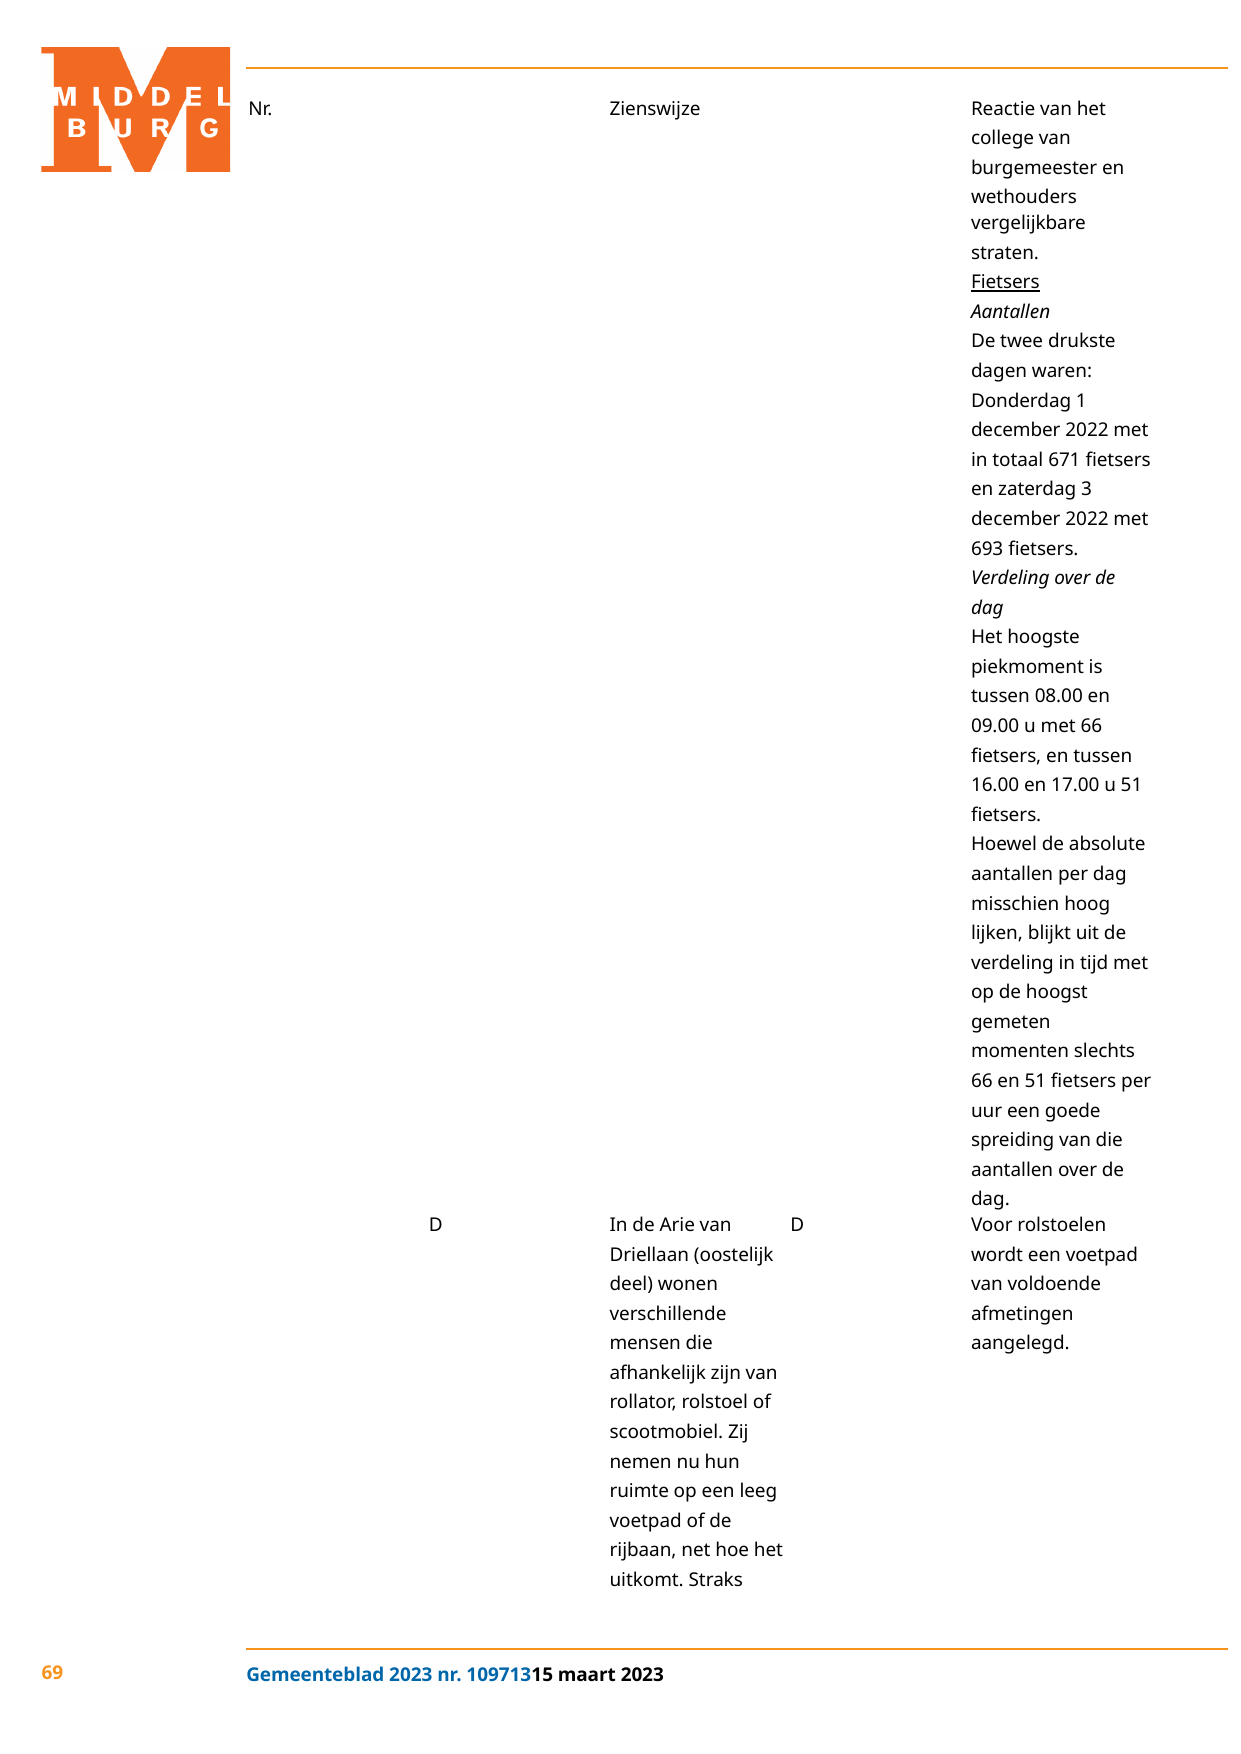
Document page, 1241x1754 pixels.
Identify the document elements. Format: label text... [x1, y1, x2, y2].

table_cell D [790, 1211, 971, 1592]
table_header Zienswijze [609, 95, 790, 209]
table_cell [248, 209, 429, 1211]
table_cell [609, 209, 790, 1211]
table_cell D [429, 1211, 609, 1592]
table_header [429, 95, 609, 209]
table_cell [248, 1211, 429, 1592]
table_cell [429, 209, 609, 1211]
table_cell [790, 209, 971, 1211]
table_cell Voor rolstoelen wordt een voetpad van voldoende afmetingen aangelegd. [971, 1211, 1152, 1592]
table_cell vergelijkbare straten. Fietsers Aantallen De twee drukste dagen waren: Donderdag 1 december 2022 met in totaal 671 fietsers en zaterdag 3 december 2022 met 693 fietsers. Verdeling over de dag Het hoogste piekmoment is tussen 08.00 en 09.00 u met 66 fietsers, en tussen 16.00 en 17.00 u 51 fietsers. Hoewel de absolute aantallen per dag misschien hoog lijken, blijkt uit de verdeling in tijd met op de hoogst gemeten momenten slechts 66 en 51 fietsers per uur een goede spreiding van die aantallen over de dag. [971, 209, 1152, 1211]
table_header Reactie van het college van burgemeester en wethouders [971, 95, 1152, 209]
table_header [790, 95, 971, 209]
table_header Nr. [248, 95, 429, 209]
picture [41, 47, 231, 172]
table_cell In de Arie van Driellaan (oostelijk deel) wonen verschillende mensen die afhankelijk zijn van rollator, rolstoel of scootmobiel. Zij nemen nu hun ruimte op een leeg voetpad of de rijbaan, net hoe het uitkomt. Straks [609, 1211, 790, 1592]
